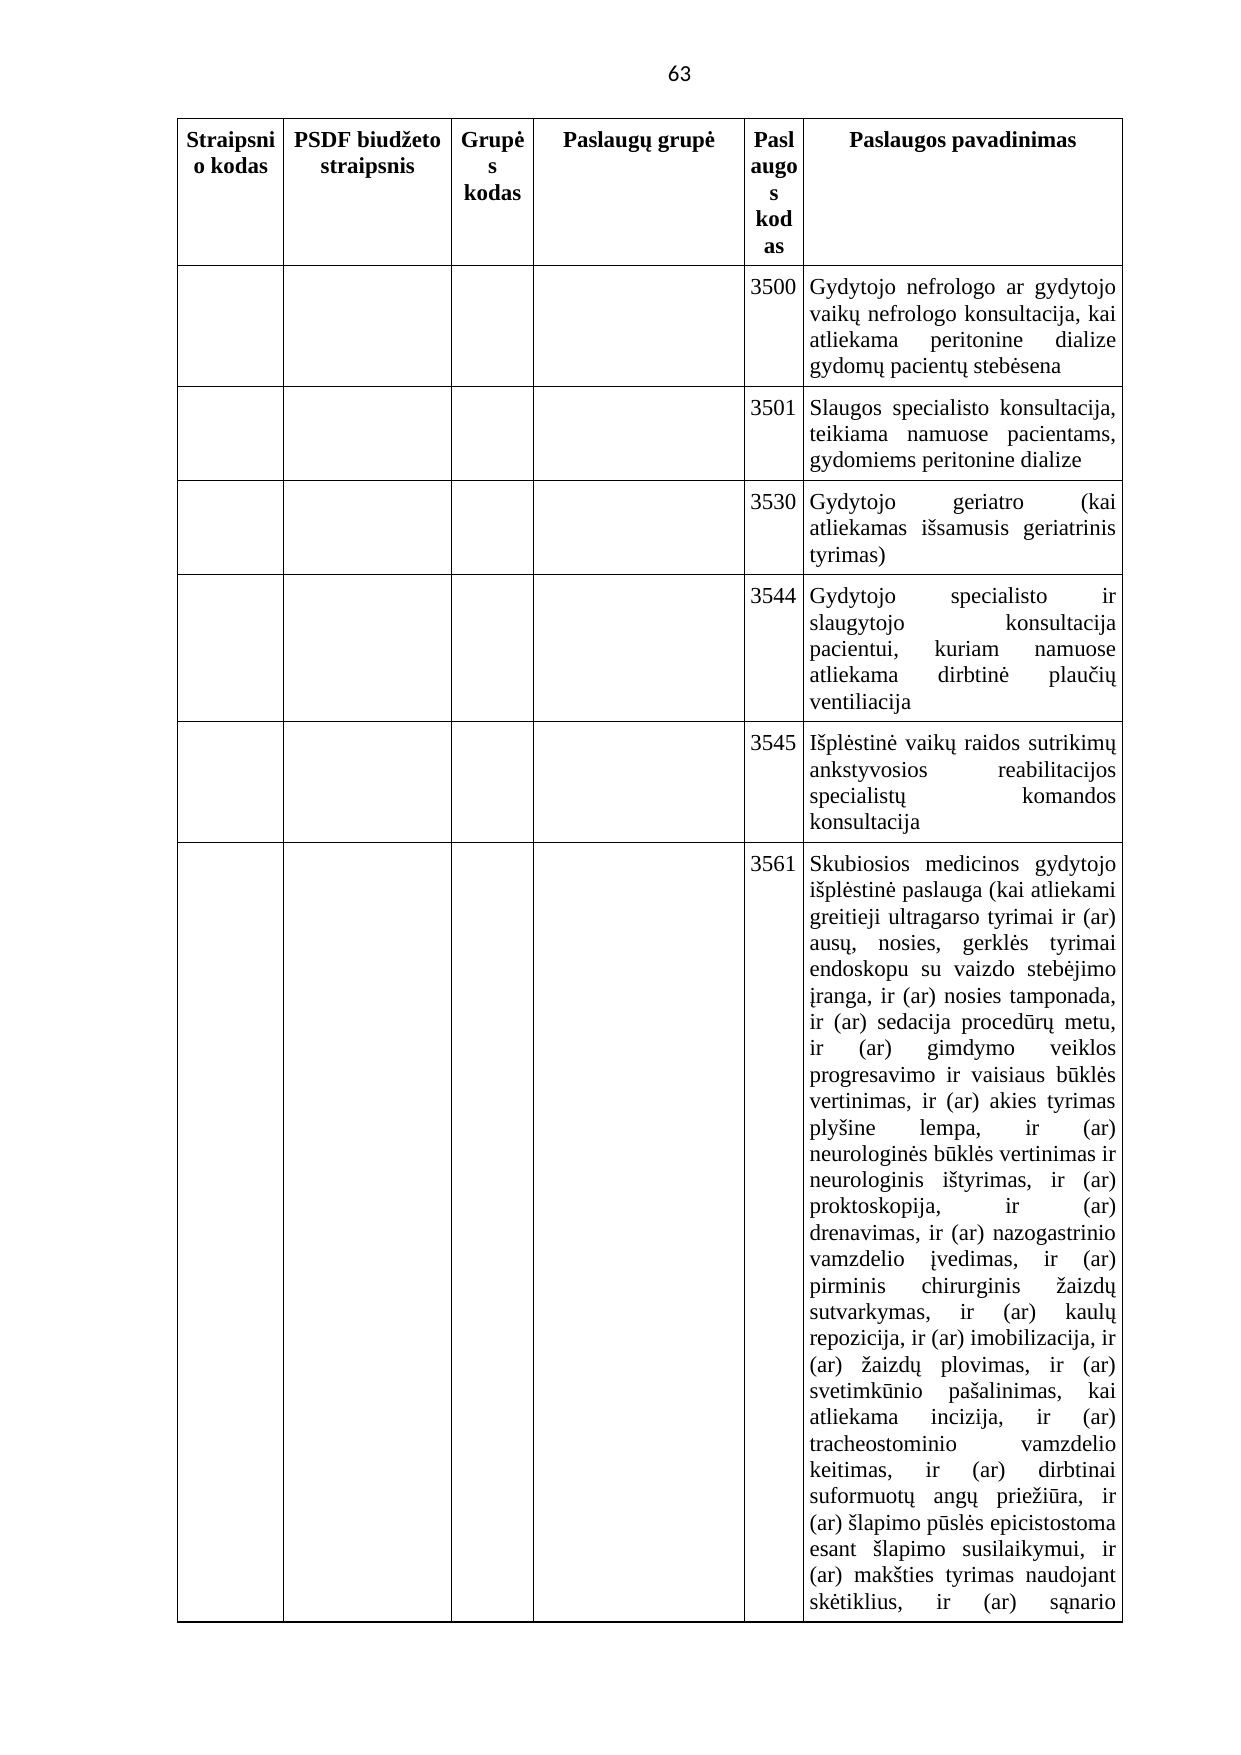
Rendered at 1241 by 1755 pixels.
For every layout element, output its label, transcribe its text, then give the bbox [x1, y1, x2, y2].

table_cell [534, 387, 744, 480]
table_cell Gydytojo nefrologo ar gydytojo vaikų nefrologo konsultacija, kai atliekama peritonine dialize gydomų pacientų stebėsena [804, 266, 1122, 386]
table_cell Slaugos specialisto konsultacija, teikiama namuose pacientams, gydomiems peritonine dialize [804, 387, 1122, 480]
table_cell [452, 843, 533, 1621]
table_header Paslaugos kodas [745, 119, 803, 265]
table_cell Išplėstinė vaikų raidos sutrikimų ankstyvosios reabilitacijos specialistų komandos konsultacija [804, 722, 1122, 842]
table_header PSDF biudžeto straipsnis [284, 119, 451, 265]
table_cell [178, 481, 283, 574]
table_cell [284, 481, 451, 574]
table_cell [452, 481, 533, 574]
table_cell [452, 266, 533, 386]
table_cell [452, 575, 533, 721]
table_cell [284, 575, 451, 721]
table_cell [178, 722, 283, 842]
table_cell Gydytojo specialisto ir slaugytojo konsultacija pacientui, kuriam namuose atliekama dirbtinė plaučių ventiliacija [804, 575, 1122, 721]
table_header Straipsnio kodas [178, 119, 283, 265]
table_header Paslaugų grupė [534, 119, 744, 265]
table_cell 3530 [745, 481, 803, 574]
table_cell [284, 722, 451, 842]
table_cell [178, 843, 283, 1621]
table_cell 3500 [745, 266, 803, 386]
table_cell [284, 843, 451, 1621]
table_cell Gydytojo geriatro (kai atliekamas išsamusis geriatrinis tyrimas) [804, 481, 1122, 574]
table_cell [178, 575, 283, 721]
table_cell 3501 [745, 387, 803, 480]
table_cell [178, 266, 283, 386]
table_cell [284, 387, 451, 480]
table_cell [534, 722, 744, 842]
table_cell [452, 387, 533, 480]
table_cell [534, 575, 744, 721]
table_cell [452, 722, 533, 842]
table_cell [534, 481, 744, 574]
table_cell [284, 266, 451, 386]
table_cell [534, 266, 744, 386]
table_cell [534, 843, 744, 1621]
table_cell 3545 [745, 722, 803, 842]
table_header Paslaugos pavadinimas [804, 119, 1122, 265]
table_cell [178, 387, 283, 480]
table_cell 3544 [745, 575, 803, 721]
table_cell 3561 [745, 843, 803, 1621]
table_cell Skubiosios medicinos gydytojo išplėstinė paslauga (kai atliekami greitieji ultragarso tyrimai ir (ar) ausų, nosies, gerklės tyrimai endoskopu su vaizdo stebėjimo įranga, ir (ar) nosies tamponada, ir (ar) sedacija procedūrų metu, ir (ar) gimdymo veiklos progresavimo ir vaisiaus būklės vertinimas, ir (ar) akies tyrimas plyšine lempa, ir (ar) neurologinės būklės vertinimas ir neurologinis ištyrimas, ir (ar) proktoskopija, ir (ar) drenavimas, ir (ar) nazogastrinio vamzdelio įvedimas, ir (ar) pirminis chirurginis žaizdų sutvarkymas, ir (ar) kaulų repozicija, ir (ar) imobilizacija, ir (ar) žaizdų plovimas, ir (ar) svetimkūnio pašalinimas, kai atliekama incizija, ir (ar) tracheostominio vamzdelio keitimas, ir (ar) dirbtinai suformuotų angų priežiūra, ir (ar) šlapimo pūslės epicistostoma esant šlapimo susilaikymui, ir (ar) makšties tyrimas naudojant skėtiklius, ir (ar) sąnario [804, 843, 1122, 1621]
table_header Grupės kodas [452, 119, 533, 265]
